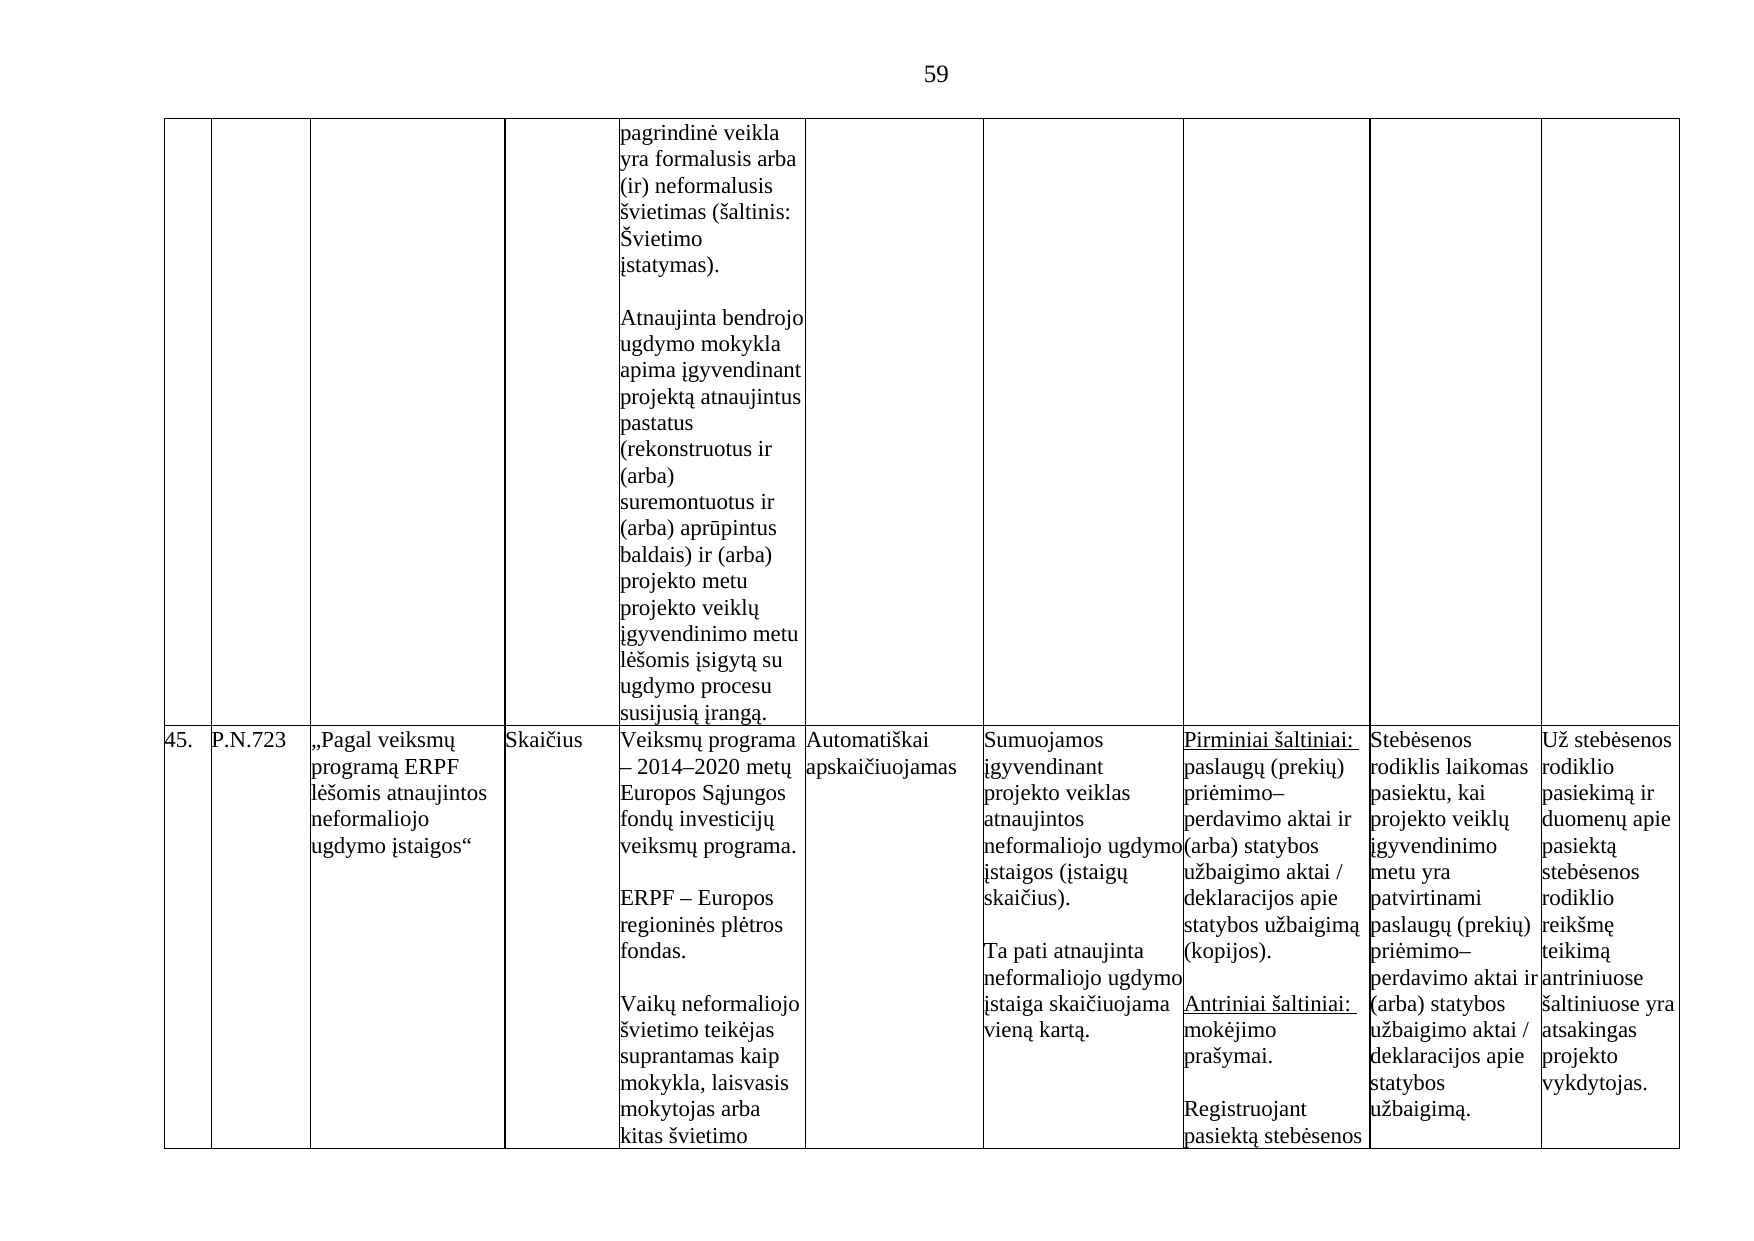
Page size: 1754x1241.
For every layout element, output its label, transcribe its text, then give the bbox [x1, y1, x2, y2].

table_cell [984, 119, 1183, 725]
table_cell Pirminiai šaltiniai: paslaugų (prekių) priėmimo–perdavimo aktai ir (arba) statybos užbaigimo aktai / deklaracijos apie statybos užbaigimą (kopijos). Antriniai šaltiniai: mokėjimo prašymai. Registruojant pasiektą stebėsenos [1184, 726, 1369, 1148]
table_cell Skaičius [506, 726, 619, 1148]
table_cell pagrindinė veikla yra formalusis arba (ir) neformalusis švietimas (šaltinis: Švietimo įstatymas). Atnaujinta bendrojo ugdymo mokykla apima įgyvendinant projektą atnaujintus pastatus (rekonstruotus ir (arba) suremontuotus ir (arba) aprūpintus baldais) ir (arba) projekto metu projekto veiklų įgyvendinimo metu lėšomis įsigytą su ugdymo procesu susijusią įrangą. [620, 119, 805, 725]
table_cell [506, 119, 619, 725]
table_cell [311, 119, 504, 725]
table_cell Veiksmų programa – 2014–2020 metų Europos Sąjungos fondų investicijų veiksmų programa. ERPF – Europos regioninės plėtros fondas. Vaikų neformaliojo švietimo teikėjas suprantamas kaip mokykla, laisvasis mokytojas arba kitas švietimo [620, 726, 805, 1148]
table_cell [1542, 119, 1679, 725]
table_cell Už stebėsenos rodiklio pasiekimą ir duomenų apie pasiektą stebėsenos rodiklio reikšmę teikimą antriniuose šaltiniuose yra atsakingas projekto vykdytojas. [1542, 726, 1679, 1148]
table_cell P.N.723 [212, 726, 310, 1148]
table_cell [212, 119, 310, 725]
table_cell [165, 119, 211, 725]
table_cell [1371, 119, 1541, 725]
table_cell Automatiškai apskaičiuojamas [806, 726, 983, 1148]
table_cell 45. [165, 726, 211, 1148]
table_cell [806, 119, 983, 725]
table_cell „Pagal veiksmų programą ERPF lėšomis atnaujintos neformaliojo ugdymo įstaigos“ [311, 726, 504, 1148]
table_cell Stebėsenos rodiklis laikomas pasiektu, kai projekto veiklų įgyvendinimo metu yra patvirtinami paslaugų (prekių) priėmimo–perdavimo aktai ir (arba) statybos užbaigimo aktai / deklaracijos apie statybos užbaigimą. [1371, 726, 1541, 1148]
table_cell Sumuojamos įgyvendinant projekto veiklas atnaujintos neformaliojo ugdymo įstaigos (įstaigų skaičius). Ta pati atnaujinta neformaliojo ugdymo įstaiga skaičiuojama vieną kartą. [984, 726, 1183, 1148]
table_cell [1184, 119, 1369, 725]
